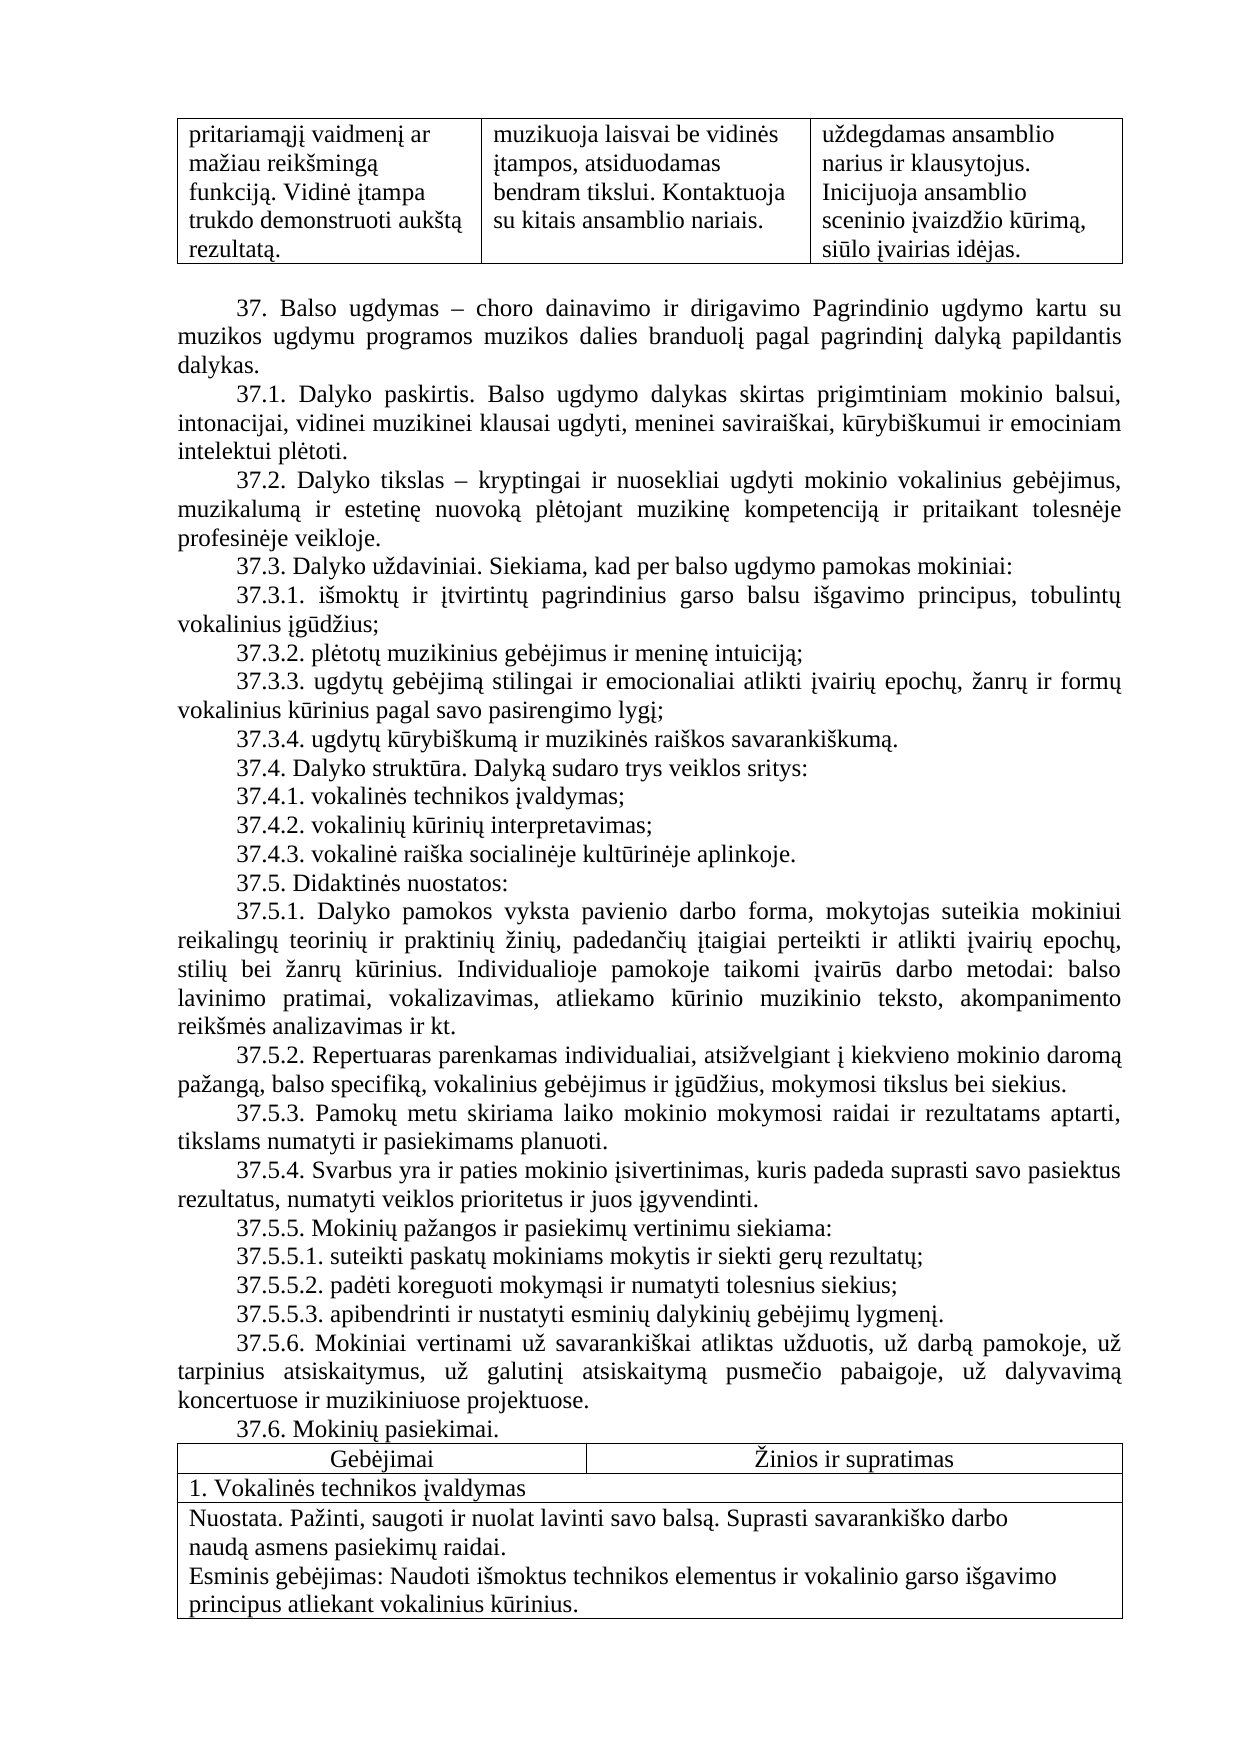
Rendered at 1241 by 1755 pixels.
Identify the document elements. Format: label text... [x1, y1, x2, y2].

table_header Žinios ir supratimas [587, 1444, 1122, 1472]
table_cell pritariamąjį vaidmenį ar mažiau reikšmingą funkciją. Vidinė įtampa trukdo demonstruoti aukštą rezultatą. [178, 119, 481, 263]
text 37.5. Didaktinės nuostatos: [177, 868, 1122, 896]
text 37.5.5.3. apibendrinti ir nustatyti esminių dalykinių gebėjimų lygmenį. [177, 1299, 1122, 1328]
table_cell uždegdamas ansamblio narius ir klausytojus. Inicijuoja ansamblio sceninio įvaizdžio kūrimą, siūlo įvairias idėjas. [811, 119, 1122, 263]
text 37.3.4. ugdytų kūrybiškumą ir muzikinės raiškos savarankiškumą. [177, 724, 1122, 753]
text 37.3.2. plėtotų muzikinius gebėjimus ir meninę intuiciją; [177, 638, 1122, 666]
text 37.2. Dalyko tikslas – kryptingai ir nuosekliai ugdyti mokinio vokalinius gebėjimus, muzikalumą ir estetinę nuovoką plėtojant muzikinę kompetenciją ir pritaikant tolesnėje profesinėje veikloje. [177, 465, 1122, 551]
text 37.5.6. Mokiniai vertinami už savarankiškai atliktas užduotis, už darbą pamokoje, už tarpinius atsiskaitymus, už galutinį atsiskaitymą pusmečio pabaigoje, už dalyvavimą koncertuose ir muzikiniuose projektuose. [177, 1328, 1122, 1414]
text 37.1. Dalyko paskirtis. Balso ugdymo dalykas skirtas prigimtiniam mokinio balsui, intonacijai, vidinei muzikinei klausai ugdyti, meninei saviraiškai, kūrybiškumui ir emociniam intelektui plėtoti. [177, 379, 1122, 465]
text 37.5.5. Mokinių pažangos ir pasiekimų vertinimu siekiama: [177, 1213, 1122, 1241]
text 37.4.1. vokalinės technikos įvaldymas; [177, 781, 1122, 810]
table_cell Nuostata. Pažinti, saugoti ir nuolat lavinti savo balsą. Suprasti savarankiško darbo naudą asmens pasiekimų raidai. Esminis gebėjimas: Naudoti išmoktus technikos elementus ir vokalinio garso išgavimo principus atliekant vokalinius kūrinius. [178, 1503, 1076, 1618]
text 37.5.1. Dalyko pamokos vyksta pavienio darbo forma, mokytojas suteikia mokiniui reikalingų teorinių ir praktinių žinių, padedančių įtaigiai perteikti ir atlikti įvairių epochų, stilių bei žanrų kūrinius. Individualioje pamokoje taikomi įvairūs darbo metodai: balso lavinimo pratimai, vokalizavimas, atliekamo kūrinio muzikinio teksto, akompanimento reikšmės analizavimas ir kt. [177, 896, 1122, 1040]
text 37.5.2. Repertuaras parenkamas individualiai, atsižvelgiant į kiekvieno mokinio daromą pažangą, balso specifiką, vokalinius gebėjimus ir įgūdžius, mokymosi tikslus bei siekius. [177, 1040, 1122, 1098]
text 37.5.4. Svarbus yra ir paties mokinio įsivertinimas, kuris padeda suprasti savo pasiektus rezultatus, numatyti veiklos prioritetus ir juos įgyvendinti. [177, 1155, 1122, 1213]
text 37.4. Dalyko struktūra. Dalyką sudaro trys veiklos sritys: [177, 753, 1122, 781]
text 37.4.3. vokalinė raiška socialinėje kultūrinėje aplinkoje. [177, 839, 1122, 868]
text 37.3. Dalyko uždaviniai. Siekiama, kad per balso ugdymo pamokas mokiniai: [177, 551, 1122, 580]
table_cell [1076, 1474, 1122, 1502]
text 37.5.5.2. padėti koreguoti mokymąsi ir numatyti tolesnius siekius; [177, 1270, 1122, 1299]
text 37.5.3. Pamokų metu skiriama laiko mokinio mokymosi raidai ir rezultatams aptarti, tikslams numatyti ir pasiekimams planuoti. [177, 1098, 1122, 1155]
text 37.3.3. ugdytų gebėjimą stilingai ir emocionaliai atlikti įvairių epochų, žanrų ir formų vokalinius kūrinius pagal savo pasirengimo lygį; [177, 666, 1122, 724]
text 37.5.5.1. suteikti paskatų mokiniams mokytis ir siekti gerų rezultatų; [177, 1241, 1122, 1270]
table_cell [1076, 1503, 1122, 1618]
text 37.6. Mokinių pasiekimai. [177, 1414, 1122, 1443]
table_cell muzikuoja laisvai be vidinės įtampos, atsiduodamas bendram tikslui. Kontaktuoja su kitais ansamblio nariais. [482, 119, 810, 263]
table_header Gebėjimai [178, 1444, 586, 1472]
table_cell 1. Vokalinės technikos įvaldymas [178, 1474, 1076, 1502]
text 37. Balso ugdymas – choro dainavimo ir dirigavimo Pagrindinio ugdymo kartu su muzikos ugdymu programos muzikos dalies branduolį pagal pagrindinį dalyką papildantis dalykas. [177, 293, 1122, 379]
text 37.4.2. vokalinių kūrinių interpretavimas; [177, 810, 1122, 839]
text 37.3.1. išmoktų ir įtvirtintų pagrindinius garso balsu išgavimo principus, tobulintų vokalinius įgūdžius; [177, 580, 1122, 638]
